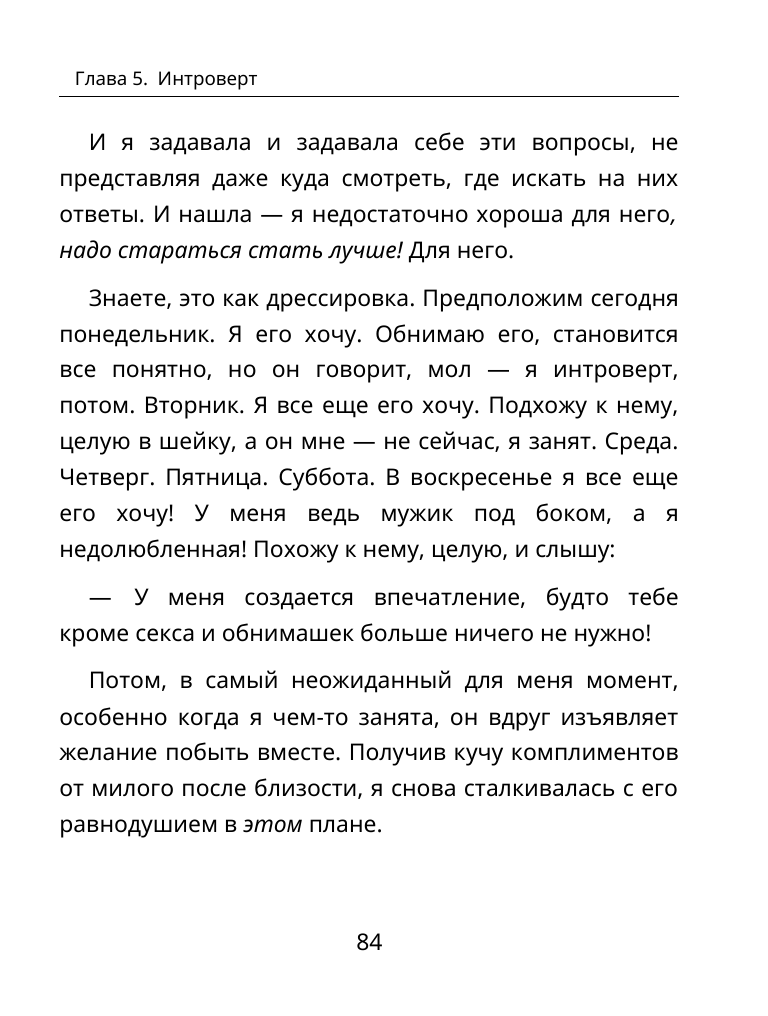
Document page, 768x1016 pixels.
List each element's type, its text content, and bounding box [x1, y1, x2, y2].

text Знаете, это как дрессировка. Предположим сегодня понедельник. Я его хочу. Обнимаю его, становится все понятно, но он говорит, мол — я интроверт, потом. Вторник. Я все еще его хочу. Подхожу к нему, целую в шейку, а он мне — не сейчас, я занят. Среда. Четверг. Пятница. Суббота. В воскресенье я все еще его хочу! У меня ведь мужик под боком, а я недолюбленная! Похожу к нему, целую, и слышу: [59, 282, 679, 564]
list У меня создается впечатление, будто тебе кроме секса и обнимашек больше ничего не нужно! [59, 581, 679, 648]
text И я задавала и задавала себе эти вопросы, не представляя даже куда смотреть, где искать на них ответы. И нашла — я недостаточно хороша для него, надо стараться стать лучше! Для него. [59, 126, 679, 265]
text Потом, в самый неожиданный для меня момент, особенно когда я чем-то занята, он вдруг изъявляет желание побыть вместе. Получив кучу комплиментов от милого после близости, я снова сталкивалась с его равнодушием в этом плане. [59, 664, 679, 839]
